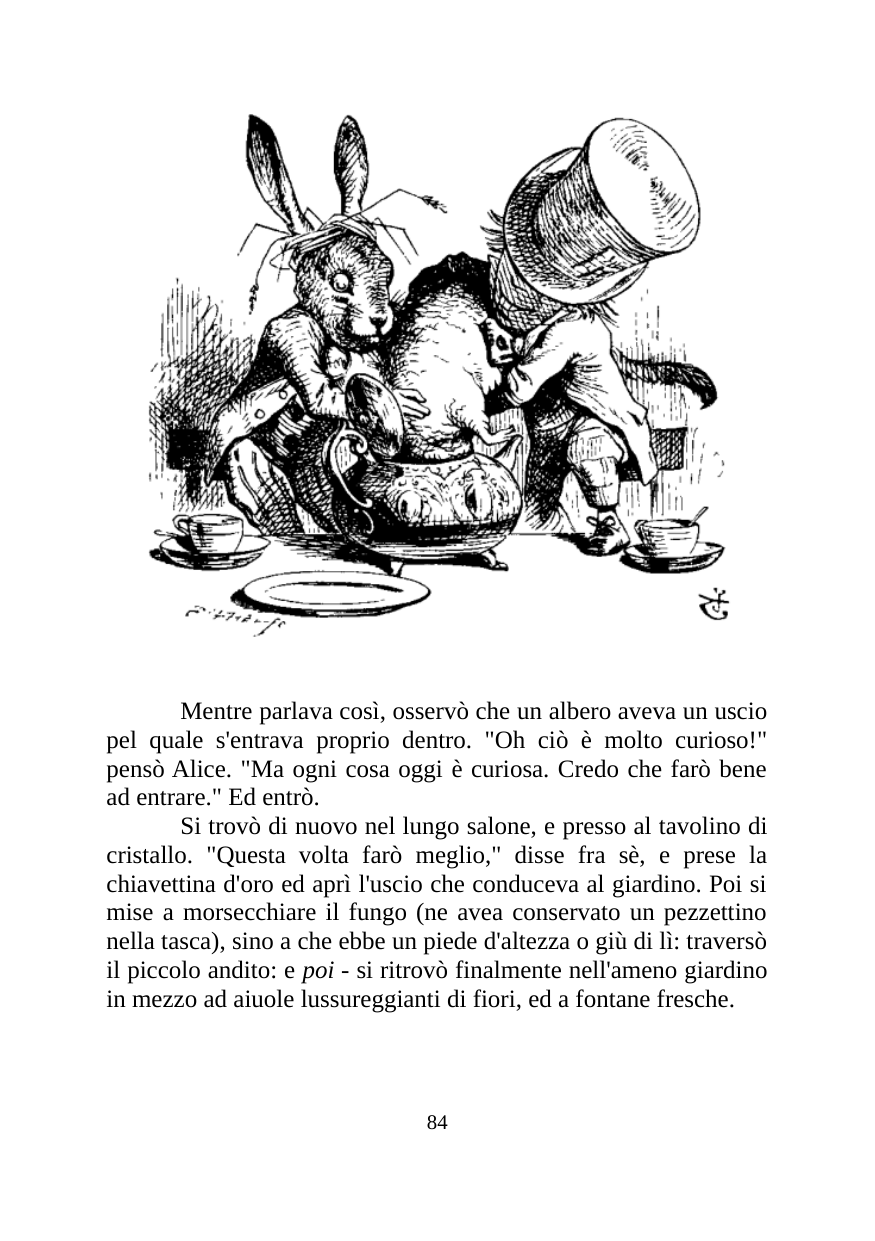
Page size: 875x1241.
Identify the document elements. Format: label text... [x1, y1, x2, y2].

text Si trovò di nuovo nel lungo salone, e presso al tavolino di cristallo. "Questa volta farò meglio," disse fra sè, e prese la chiavettina d'oro ed aprì l'uscio che conduceva al giardino. Poi si mise a morsecchiare il fungo (ne avea conservato un pezzettino nella tasca), sino a che ebbe un piede d'altezza o giù di lì: traversò il piccolo andito: e poi - si ritrovò finalmente nell'ameno giardino in mezzo ad aiuole lussureggianti di fiori, ed a fontane fresche. [106, 811, 768, 1012]
picture [140, 106, 734, 638]
text Mentre parlava così, osservò che un albero aveva un uscio pel quale s'entrava proprio dentro. "Oh ciò è molto curioso!" pensò Alice. "Ma ogni cosa oggi è curiosa. Credo che farò bene ad entrare." Ed entrò. [106, 696, 768, 811]
